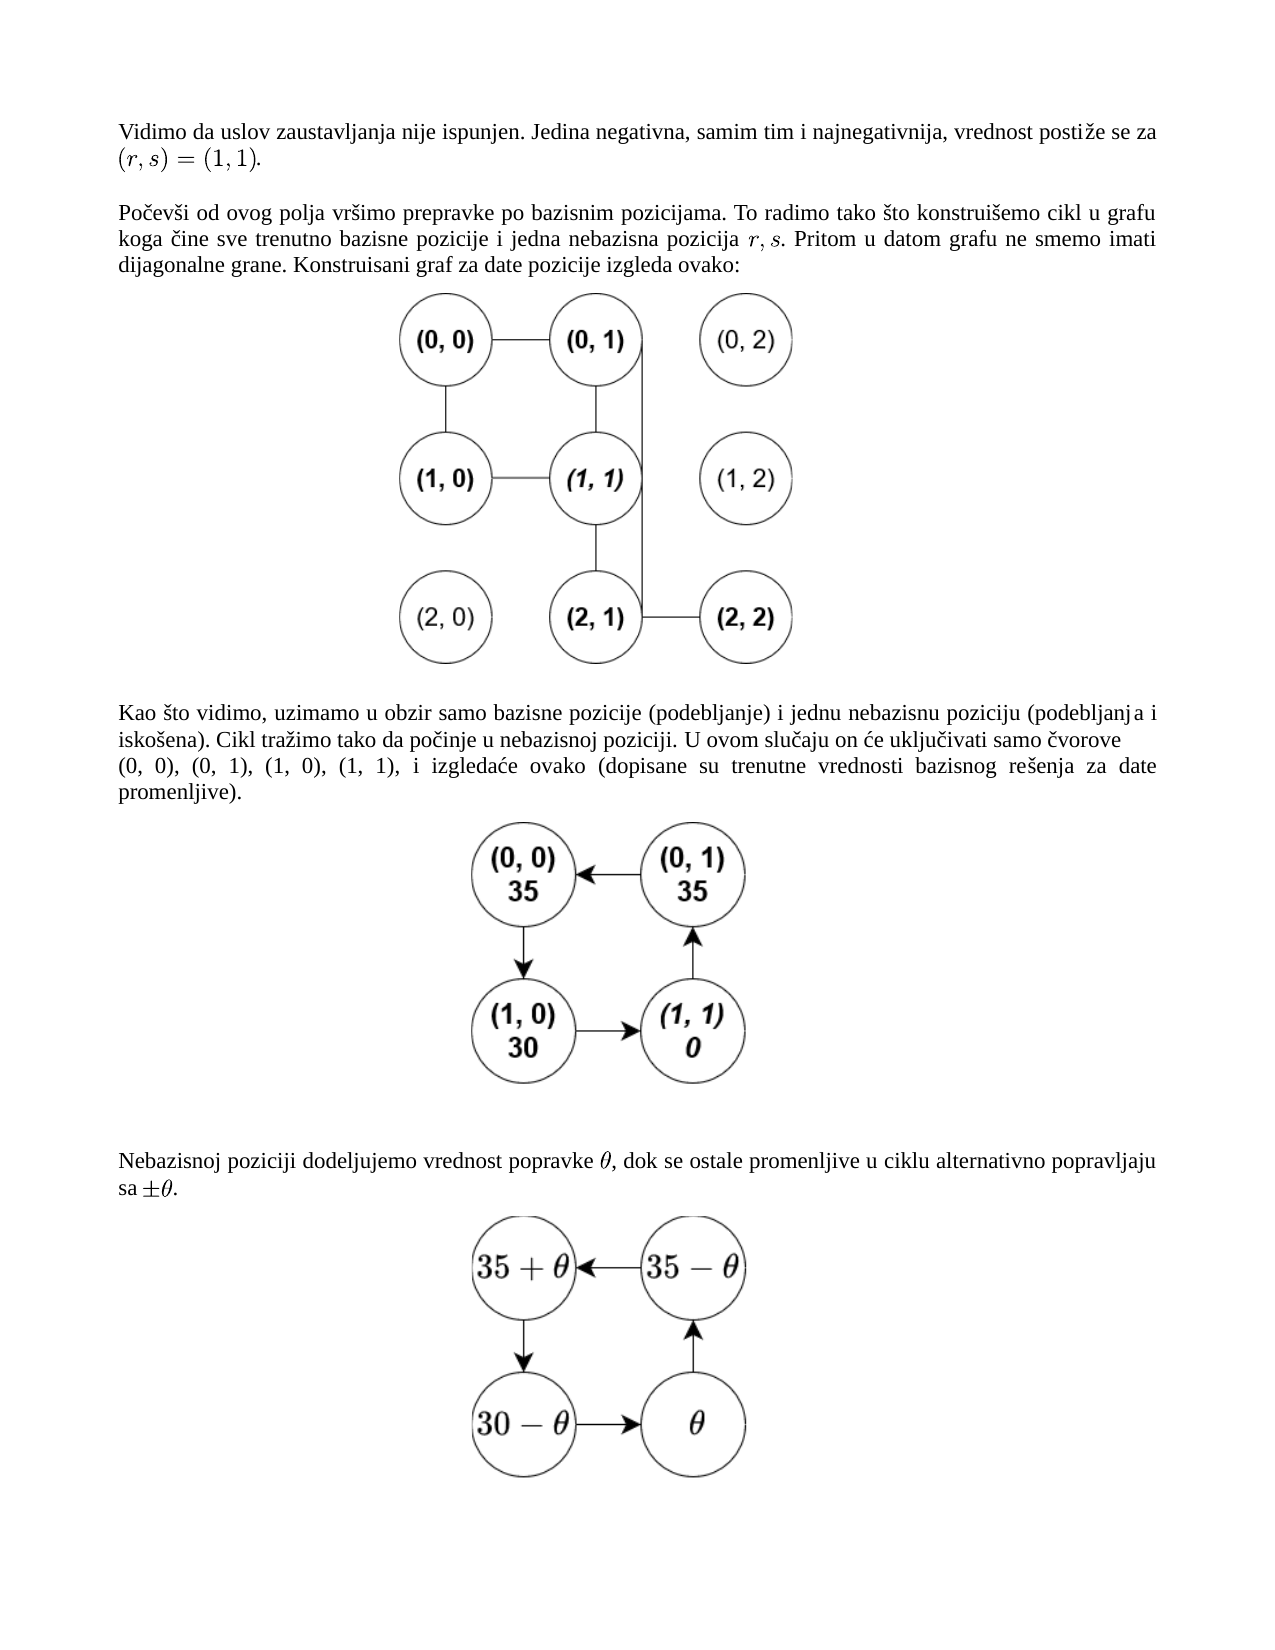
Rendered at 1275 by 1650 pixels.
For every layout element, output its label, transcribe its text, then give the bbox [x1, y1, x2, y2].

text (0, 0), (0, 1), (1, 0), (1, 1), i izgledaće ovako (dopisane su trenutne vrednosti bazisnog rešenja za date promenljive). [118, 752, 1157, 805]
picture [399, 293, 793, 664]
picture [471, 822, 763, 1098]
text Vidimo da uslov zaustavljanja nije ispunjen. Jedina negativna, samim tim i najnegativnija, vrednost postiže se za . [118, 118, 1157, 172]
text Nebazisnoj poziciji dodeljujemo vrednost popravke , dok se ostale promenljive u ciklu alternativno popravljaju sa . [118, 1147, 1157, 1200]
picture [471, 1216, 759, 1493]
text Počevši od ovog polja vršimo prepravke po bazisnim pozicijama. To radimo tako što konstruišemo cikl u grafu koga čine sve trenutno bazisne pozicije i jedna nebazisna pozicija . Pritom u datom grafu ne smemo imati dijagonalne grane. Konstruisani graf za date pozicije izgleda ovako: [118, 198, 1157, 278]
text Kao što vidimo, uzimamo u obzir samo bazisne pozicije (podebljanje) i jednu nebazisnu poziciju (podebljanja i iskošena). Cikl tražimo tako da počinje u nebazisnoj poziciji. U ovom slučaju on će uključivati samo čvorove [118, 699, 1157, 752]
